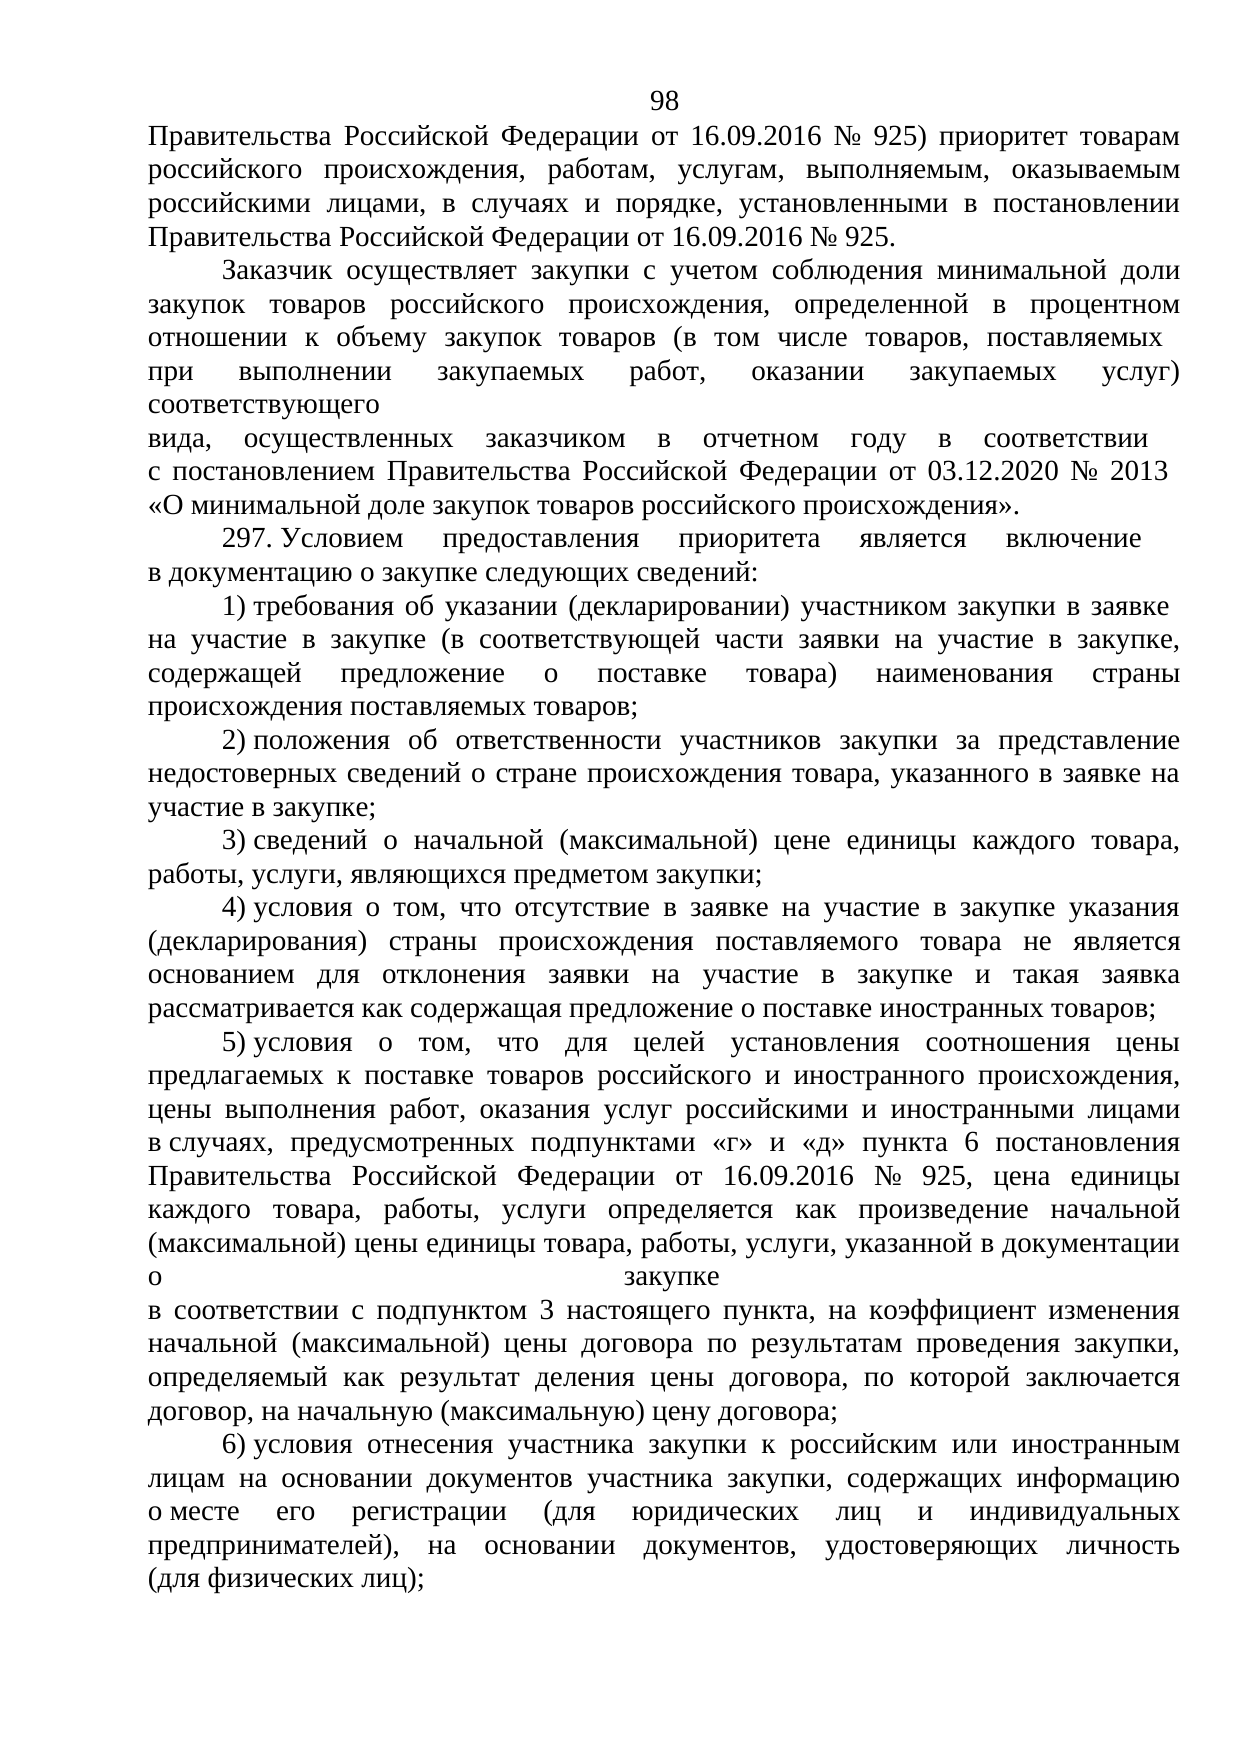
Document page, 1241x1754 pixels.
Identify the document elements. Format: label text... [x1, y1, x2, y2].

text 5) условия о том, что для целей установления соотношения цены предлагаемых к поставке товаров российского и иностранного происхождения, цены выполнения работ, оказания услуг российскими и иностранными лицами в случаях, предусмотренных подпунктами «г» и «д» пункта 6 постановления Правительства Российской Федерации от 16.09.2016 № 925, цена единицы каждого товара, работы, услуги определяется как произведение начальной (максимальной) цены единицы товара, работы, услуги, указанной в документации о закупке в соответствии с подпунктом 3 настоящего пункта, на коэффициент изменения начальной (максимальной) цены договора по результатам проведения закупки, определяемый как результат деления цены договора, по которой заключается договор, на начальную (максимальную) цену договора; [148, 1024, 1181, 1426]
text 297. Условием предоставления приоритета является включение в документацию о закупке следующих сведений: [148, 521, 1181, 588]
text 4) условия о том, что отсутствие в заявке на участие в закупке указания (декларирования) страны происхождения поставляемого товара не является основанием для отклонения заявки на участие в закупке и такая заявка рассматривается как содержащая предложение о поставке иностранных товаров; [148, 889, 1181, 1024]
text 2) положения об ответственности участников закупки за представление недостоверных сведений о стране происхождения товара, указанного в заявке на участие в закупке; [148, 722, 1181, 822]
text 6) условия отнесения участника закупки к российским или иностранным лицам на основании документов участника закупки, содержащих информацию о месте его регистрации (для юридических лиц и индивидуальных предпринимателей), на основании документов, удостоверяющих личность (для физических лиц); [148, 1426, 1181, 1594]
text 3) сведений о начальной (максимальной) цене единицы каждого товара, работы, услуги, являющихся предметом закупки; [148, 822, 1181, 889]
text Правительства Российской Федерации от 16.09.2016 № 925) приоритет товарам российского происхождения, работам, услугам, выполняемым, оказываемым российскими лицами, в случаях и порядке, установленными в постановлении Правительства Российской Федерации от 16.09.2016 № 925. [148, 118, 1181, 252]
text Заказчик осуществляет закупки с учетом соблюдения минимальной доли закупок товаров российского происхождения, определенной в процентном отношении к объему закупок товаров (в том числе товаров, поставляемых при выполнении закупаемых работ, оказании закупаемых услуг) соответствующего вида, осуществленных заказчиком в отчетном году в соответствии с постановлением Правительства Российской Федерации от 03.12.2020 № 2013 «О минимальной доле закупок товаров российского происхождения». [148, 252, 1181, 521]
text 1) требования об указании (декларировании) участником закупки в заявке на участие в закупке (в соответствующей части заявки на участие в закупке, содержащей предложение о поставке товара) наименования страны происхождения поставляемых товаров; [148, 588, 1181, 722]
